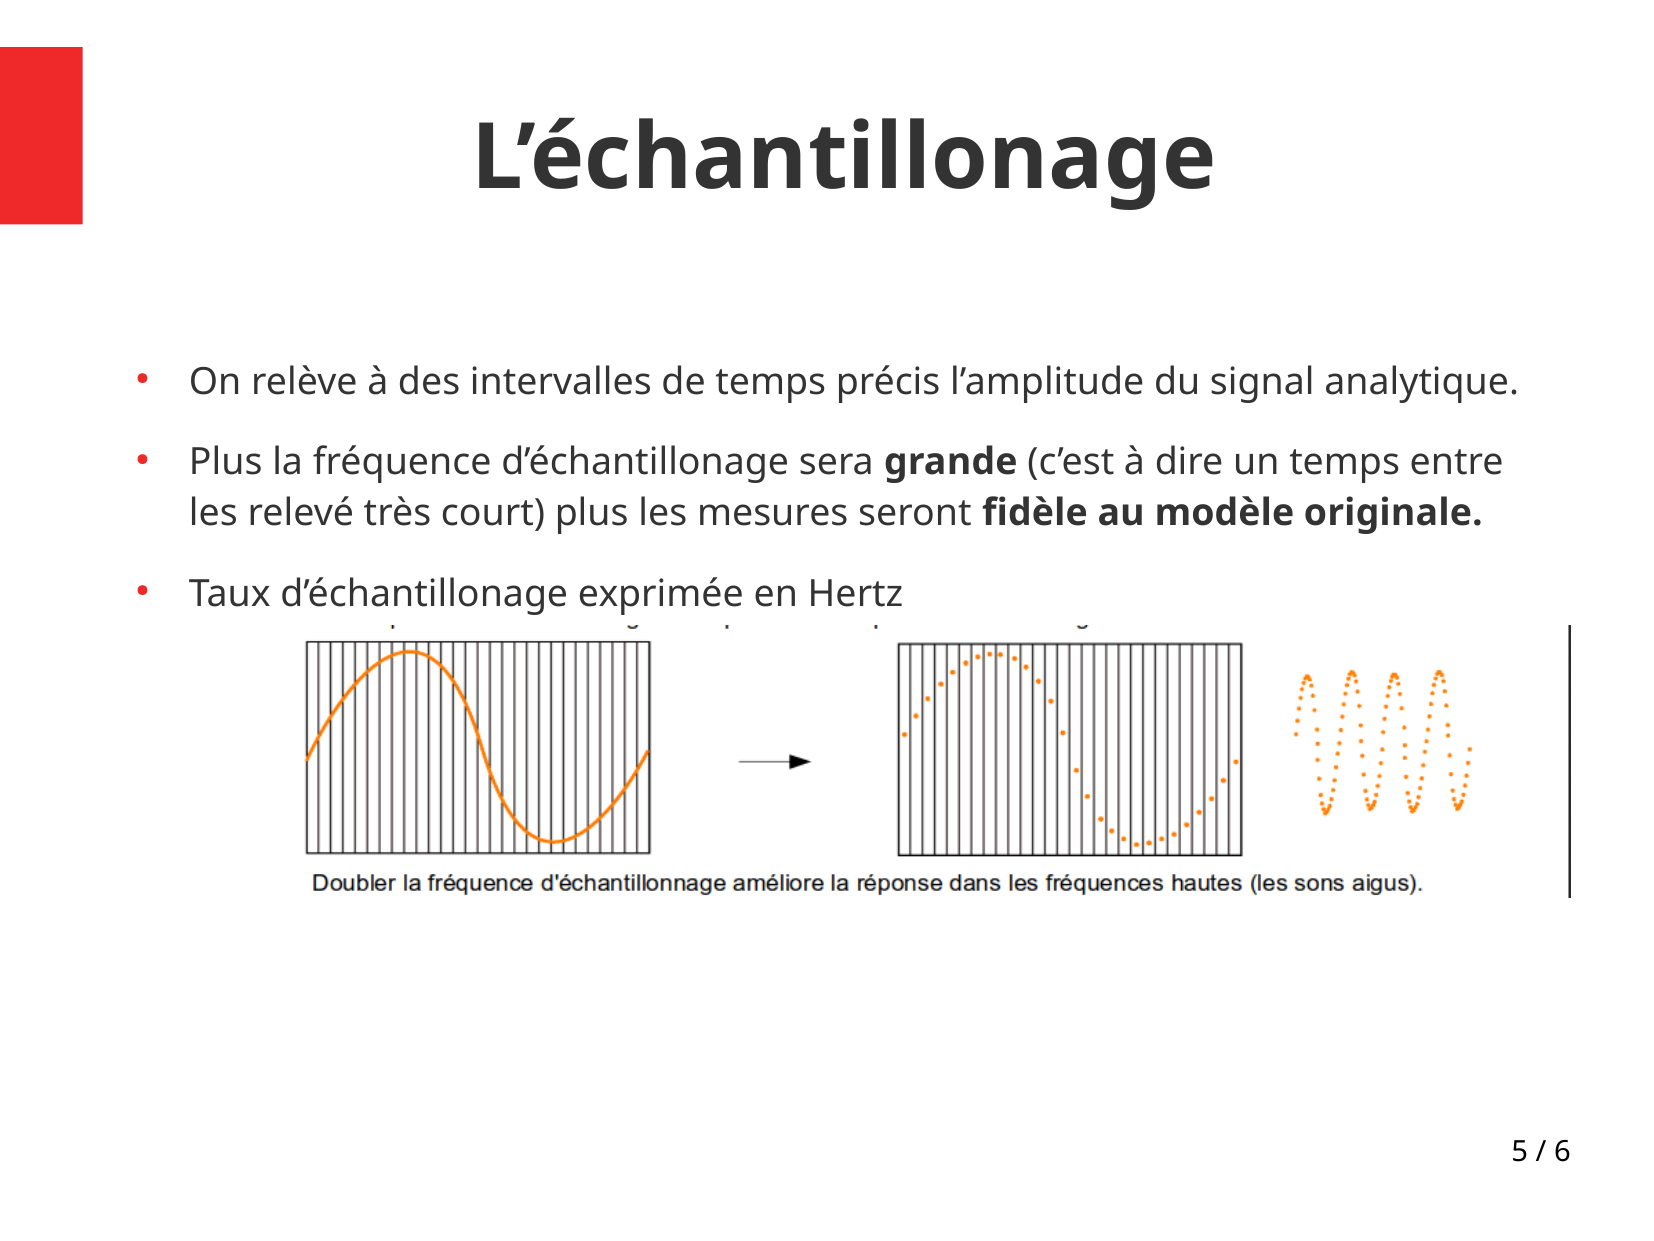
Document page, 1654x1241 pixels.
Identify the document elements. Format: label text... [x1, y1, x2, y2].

picture [224, 625, 1571, 898]
list On relève à des intervalles de temps précis l’amplitude du signal analytique. Plus la fréquence d’échantillonage sera grande (c’est à dire un temps entre les relevé très court) plus les mesures seront fidèle au modèle originale. Taux d’échantillonage exprimée en Hertz [118, 354, 1536, 1074]
title L’échantillonage [118, 49, 1571, 257]
